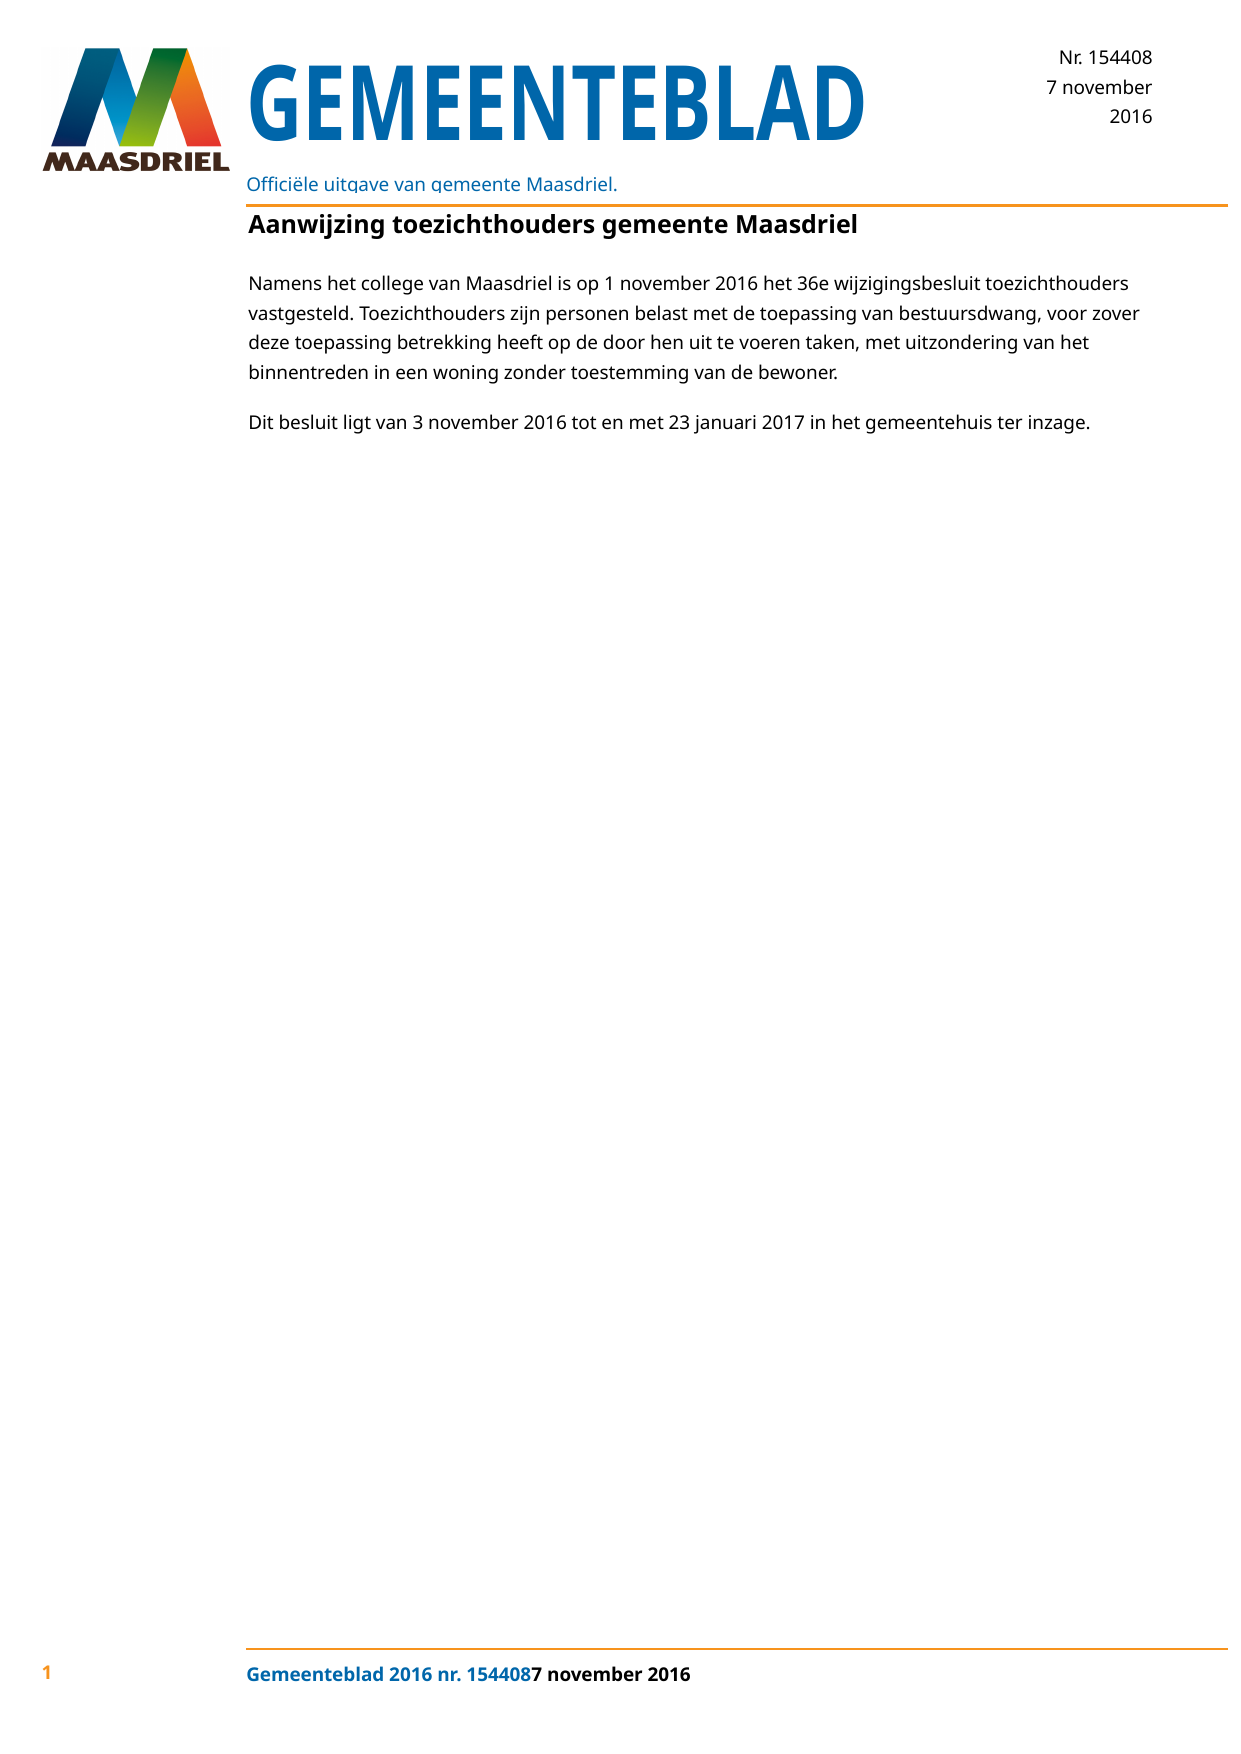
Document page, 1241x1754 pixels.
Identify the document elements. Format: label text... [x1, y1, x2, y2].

text Aanwijzing toezichthouders gemeente Maasdriel [248, 207, 1152, 241]
picture [41, 47, 231, 172]
text Dit besluit ligt van 3 november 2016 tot en met 23 januari 2017 in het gemeentehuis ter inzage. [248, 409, 1152, 435]
text Namens het college van Maasdriel is op 1 november 2016 het 36e wijzigingsbesluit toezichthouders vastgesteld. Toezichthouders zijn personen belast met de toepassing van bestuursdwang, voor zover deze toepassing betrekking heeft op de door hen uit te voeren taken, met uitzondering van het binnentreden in een woning zonder toestemming van de bewoner. [248, 270, 1152, 385]
